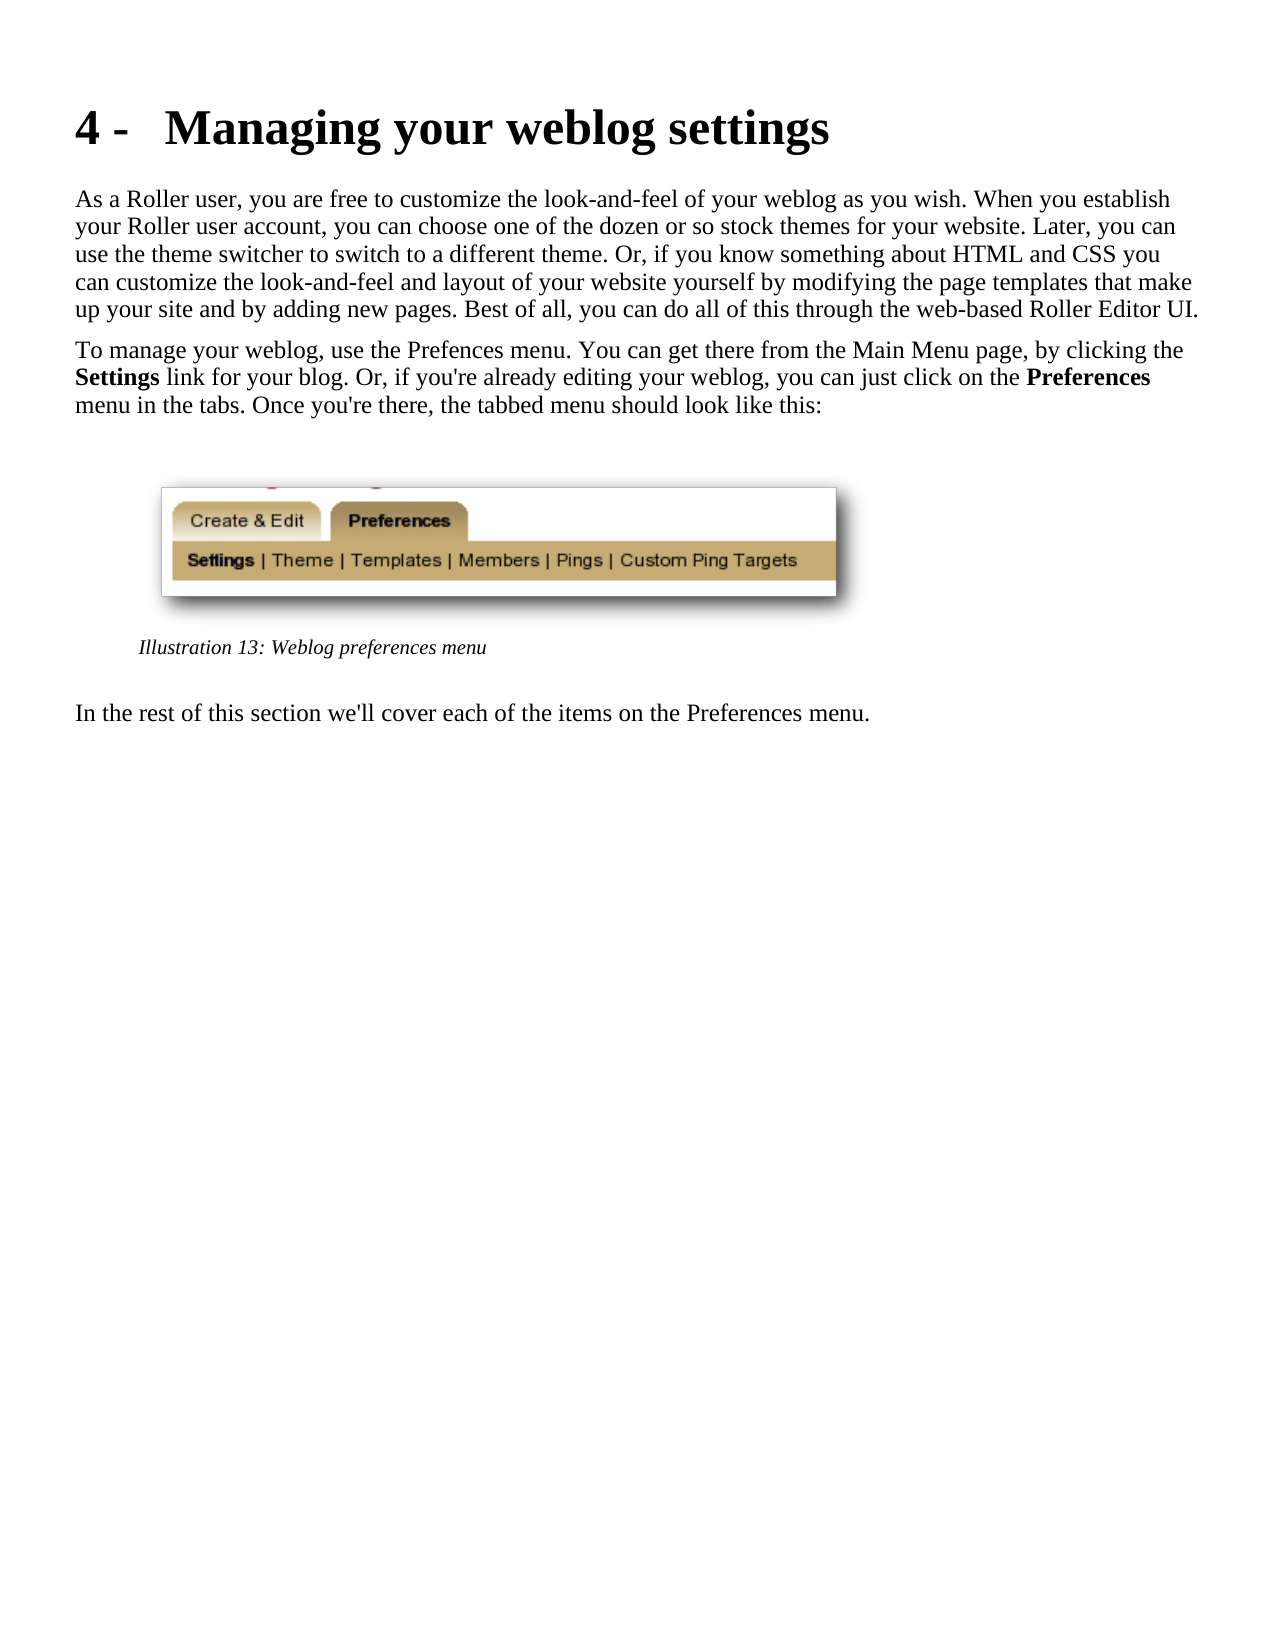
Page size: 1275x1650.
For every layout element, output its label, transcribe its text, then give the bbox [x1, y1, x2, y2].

text Illustration 13: Weblog preferences menu [138, 636, 876, 659]
subtitle Managing your weblog settings [75, 100, 1200, 155]
text To manage your weblog, use the Prefences menu. You can get there from the Main Menu page, by clicking the Settings link for your blog. Or, if you're already editing your weblog, you can just click on the Preferences menu in the tabs. Once you're there, the tabbed menu should look like this: [75, 336, 1200, 419]
text As a Roller user, you are free to customize the look-and-feel of your weblog as you wish. When you establish your Roller user account, you can choose one of the dozen or so stock themes for your website. Later, you can use the theme switcher to switch to a different theme. Or, if you know something about HTML and CSS you can customize the look-and-feel and layout of your website yourself by modifying the page templates that make up your site and by adding new pages. Best of all, you can do all of this through the web-based Roller Editor UI. [75, 185, 1200, 323]
text In the rest of this section we'll cover each of the items on the Preferences menu. [75, 699, 1200, 727]
picture [138, 464, 876, 636]
